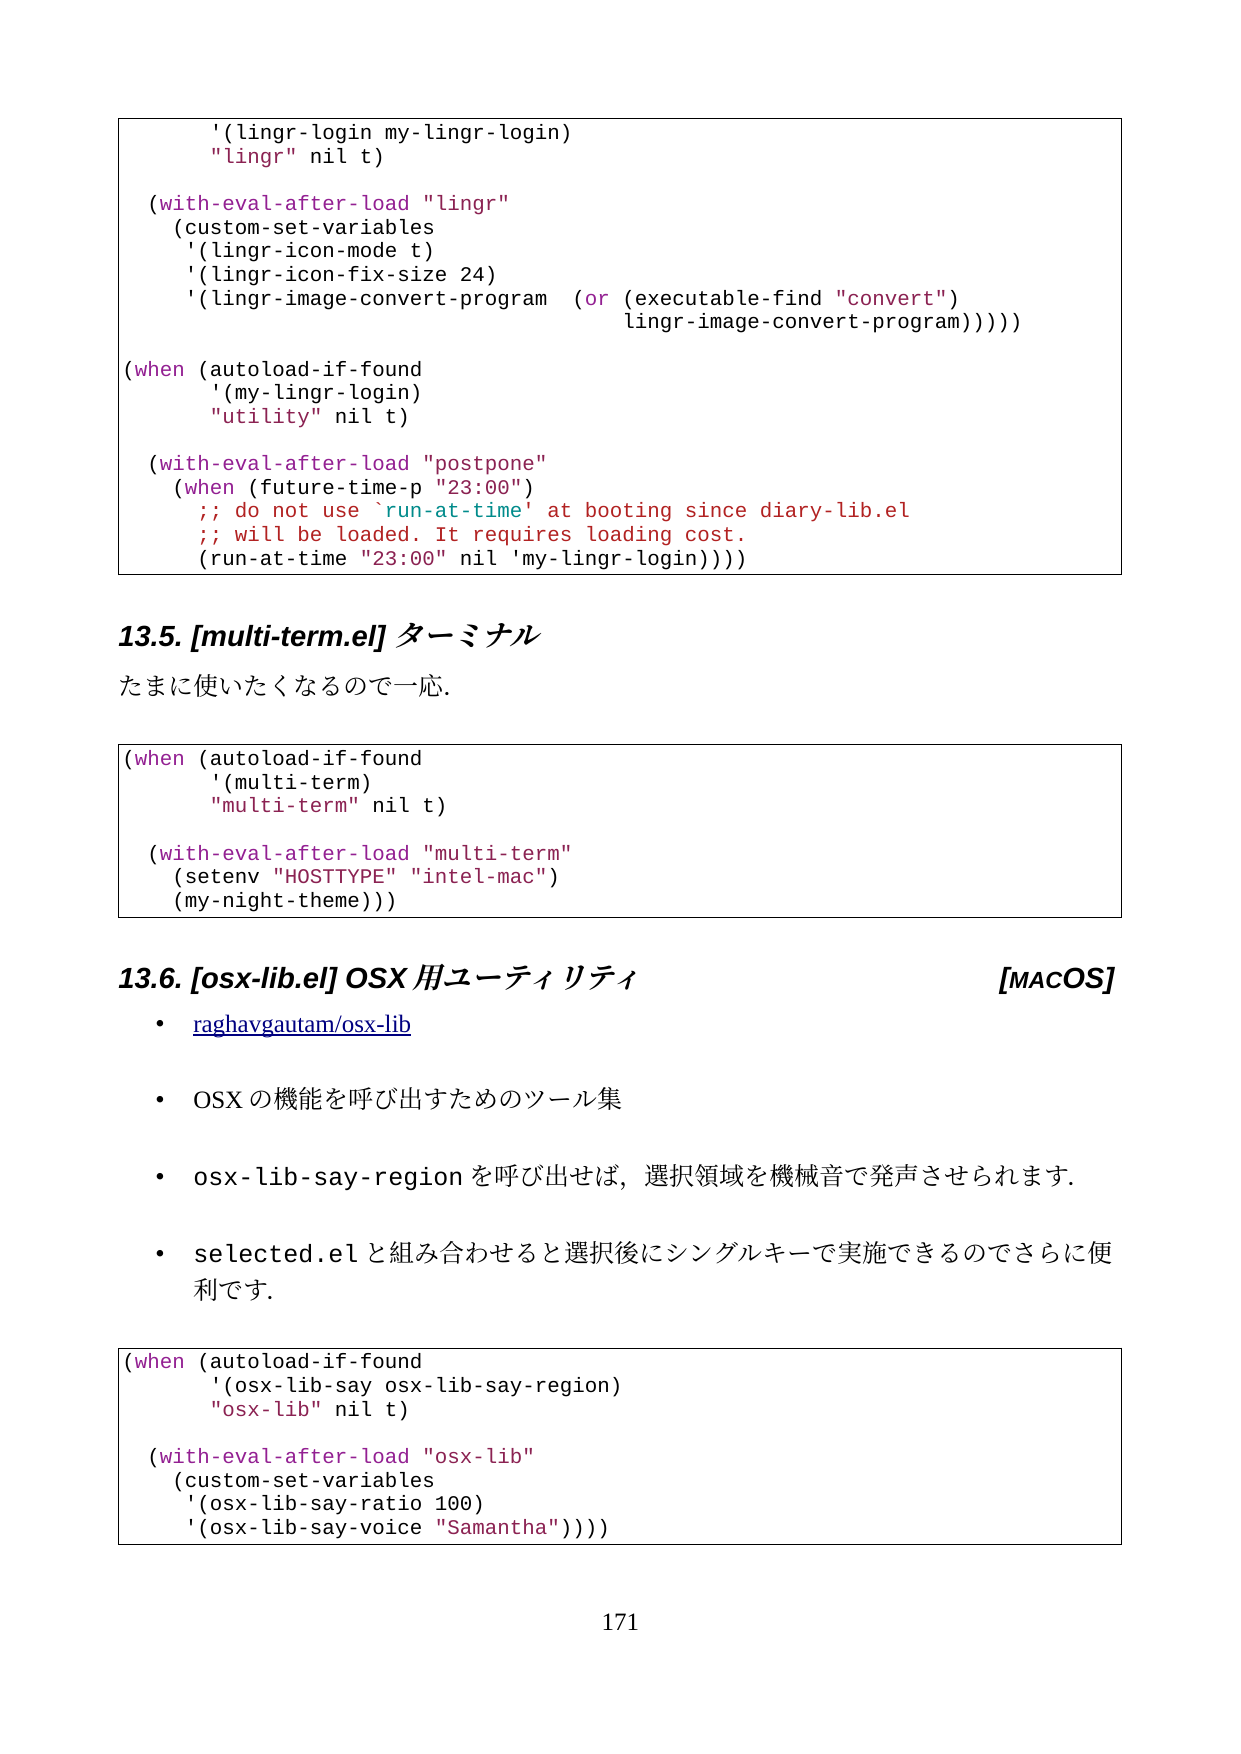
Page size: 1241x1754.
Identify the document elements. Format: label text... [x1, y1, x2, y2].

text (with-eval-after-load "multi-term" [119, 839, 1121, 862]
text (when (autoload-if-found [119, 745, 1121, 768]
text '(osx-lib-say-voice "Samantha")))) [119, 1513, 1121, 1544]
text '(lingr-icon-fix-size 24) [119, 260, 1121, 284]
text "utility" nil t) [119, 402, 1121, 426]
text (custom-set-variables [119, 213, 1121, 236]
text '(lingr-image-convert-program (or (executable-find "convert") [119, 284, 1121, 307]
text '(osx-lib-say-ratio 100) [119, 1489, 1121, 1513]
text "osx-lib" nil t) [119, 1395, 1121, 1418]
text たまに使いたくなるので一応． [118, 667, 1122, 732]
text "lingr" nil t) [119, 142, 1121, 165]
list selected.el と組み合わせると選択後にシングルキーで実施できるのでさらに便利です． [156, 1234, 1122, 1335]
text (my-night-theme))) [119, 886, 1121, 917]
text '(lingr-icon-mode t) [119, 236, 1121, 260]
text (run-at-time "23:00" nil 'my-lingr-login)))) [119, 544, 1121, 574]
text (with-eval-after-load "postpone" [119, 449, 1121, 473]
list osx-lib-say-region を呼び出せば，選択領域を機械音で発声させられます． [156, 1157, 1122, 1222]
text lingr-image-convert-program))))) [119, 307, 1121, 331]
text '(osx-lib-say osx-lib-say-region) [119, 1371, 1121, 1395]
list raghavgautam/osx-lib [156, 1009, 1122, 1067]
text '(my-lingr-login) [119, 378, 1121, 402]
text "multi-term" nil t) [119, 792, 1121, 815]
text ;; do not use `run-at-time' at booting since diary-lib.el [119, 496, 1121, 520]
text (setenv "HOSTTYPE" "intel-mac") [119, 862, 1121, 886]
text '(multi-term) [119, 768, 1121, 792]
text (when (autoload-if-found [119, 1349, 1121, 1371]
list OSXの機能を呼び出すためのツール集 [156, 1079, 1122, 1144]
text (when (future-time-p "23:00") [119, 473, 1121, 496]
subtitle [multi-term.el] ターミナル [118, 613, 1122, 654]
text (with-eval-after-load "osx-lib" [119, 1442, 1121, 1466]
text '(lingr-login my-lingr-login) [119, 119, 1121, 142]
text ;; will be loaded. It requires loading cost. [119, 520, 1121, 544]
text (with-eval-after-load "lingr" [119, 189, 1121, 213]
text (custom-set-variables [119, 1466, 1121, 1489]
subtitle [osx-lib.el] OSX用ユーティリティ [macOS] [118, 955, 1122, 997]
text (when (autoload-if-found [119, 354, 1121, 378]
